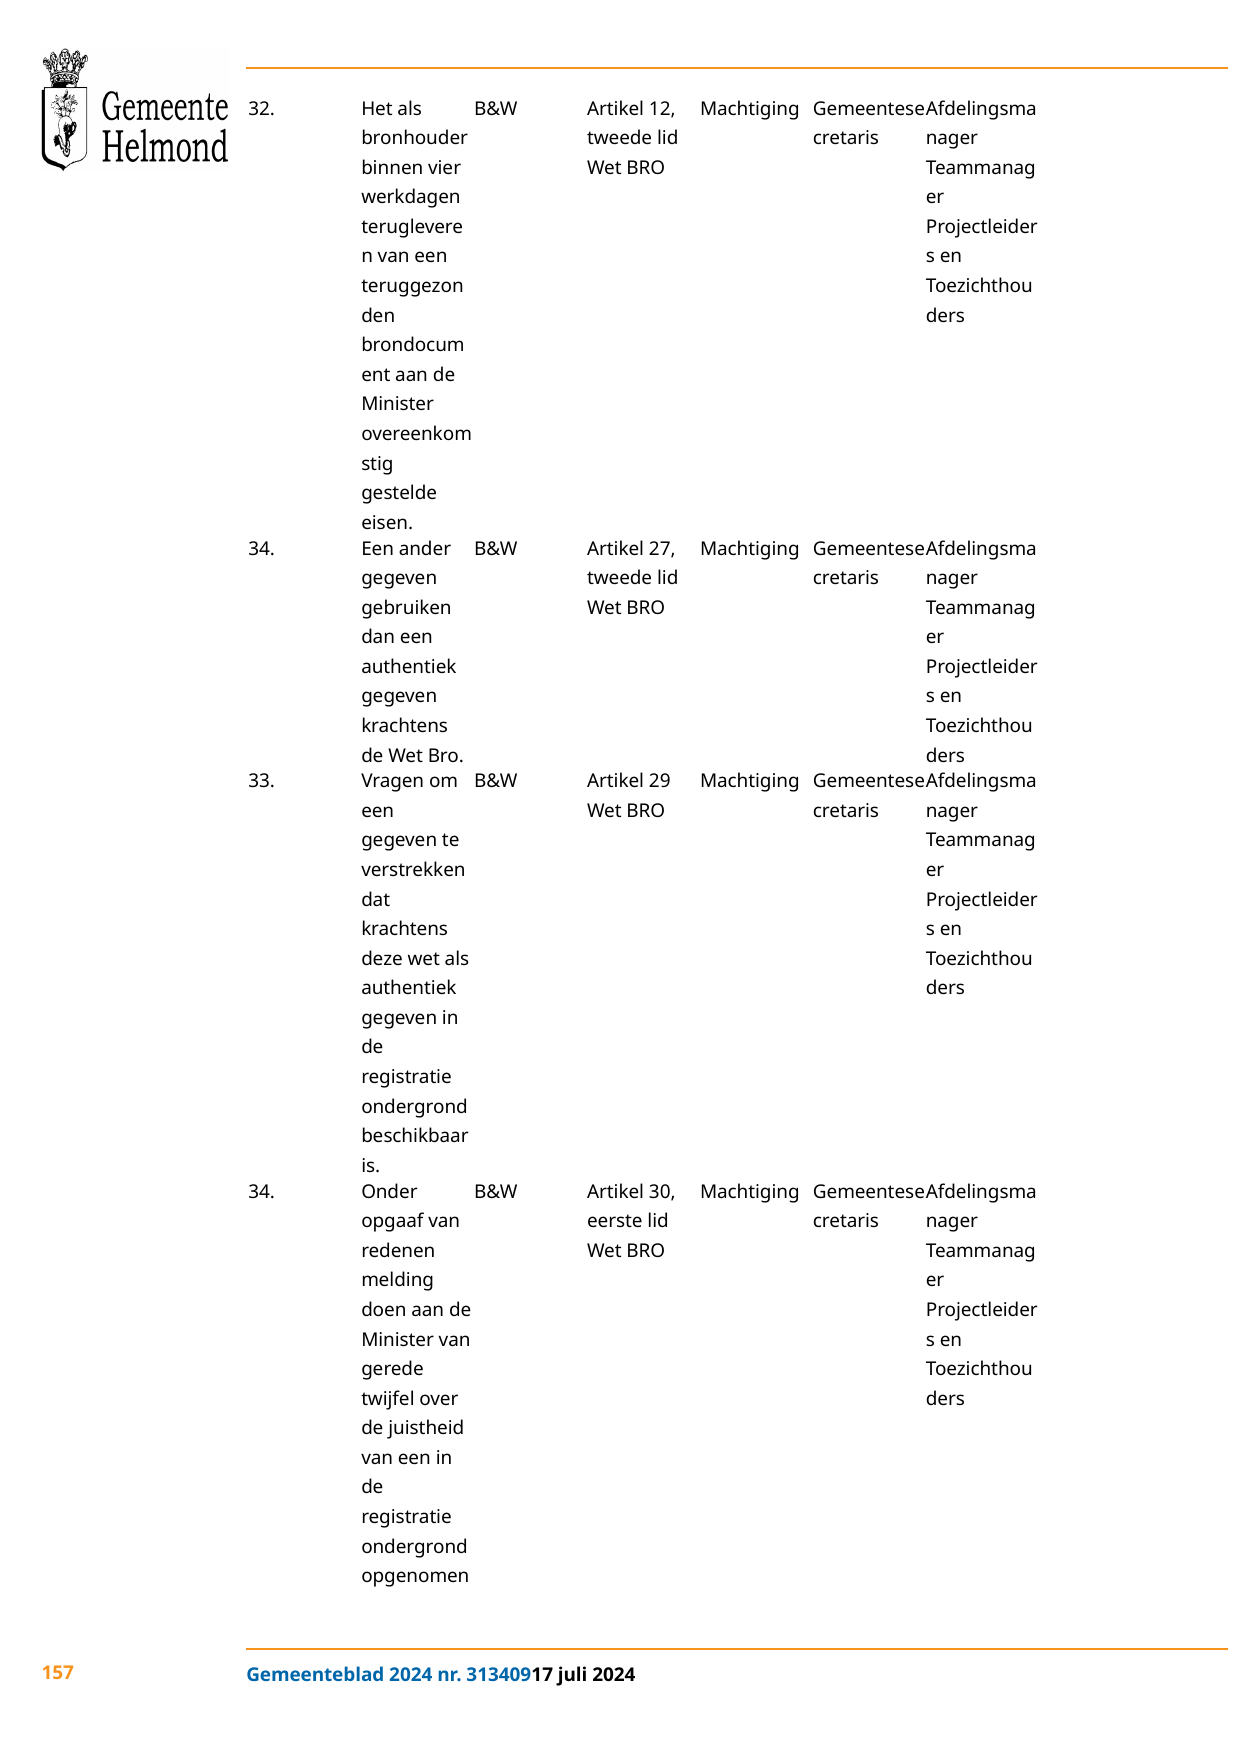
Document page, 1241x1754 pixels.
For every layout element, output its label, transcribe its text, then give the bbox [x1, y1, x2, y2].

table_cell Artikel 29 Wet BRO [587, 768, 700, 1178]
table_cell Gemeentesecretaris [813, 535, 926, 767]
table_cell Machtiging [700, 1178, 813, 1588]
table_cell [1039, 535, 1152, 767]
table_cell 34. [248, 1178, 361, 1588]
table_cell Onder opgaaf van redenen melding doen aan de Minister van gerede twijfel over de juistheid van een in de registratie ondergrond opgenomen [361, 1178, 474, 1588]
table_cell [1039, 1178, 1152, 1588]
table_cell Gemeentesecretaris [813, 1178, 926, 1588]
table_cell B&W [474, 768, 587, 1178]
table_cell Artikel 30, eerste lid Wet BRO [587, 1178, 700, 1588]
table_cell Afdelingsmanager Teammanager Projectleiders en Toezichthouders [926, 535, 1038, 767]
table_cell [1039, 95, 1152, 535]
picture [41, 47, 231, 172]
table_cell Een ander gegeven gebruiken dan een authentiek gegeven krachtens de Wet Bro. [361, 535, 474, 767]
table_cell Afdelingsmanager Teammanager Projectleiders en Toezichthouders [926, 1178, 1038, 1588]
table_cell Gemeentesecretaris [813, 95, 926, 535]
table_cell Machtiging [700, 768, 813, 1178]
table_cell [1039, 768, 1152, 1178]
table_cell 32. [248, 95, 361, 535]
table_cell 33. [248, 768, 361, 1178]
table_cell Artikel 27, tweede lid Wet BRO [587, 535, 700, 767]
table_cell Machtiging [700, 95, 813, 535]
table_cell Afdelingsmanager Teammanager Projectleiders en Toezichthouders [926, 95, 1038, 535]
table_cell B&W [474, 535, 587, 767]
table_cell Het als bronhouder binnen vier werkdagen terugleveren van een teruggezonden brondocument aan de Minister overeenkomstig gestelde eisen. [361, 95, 474, 535]
table_cell Vragen om een gegeven te verstrekken dat krachtens deze wet als authentiek gegeven in de registratie ondergrond beschikbaar is. [361, 768, 474, 1178]
table_cell B&W [474, 1178, 587, 1588]
table_cell Machtiging [700, 535, 813, 767]
table_cell Artikel 12, tweede lid Wet BRO [587, 95, 700, 535]
table_cell Afdelingsmanager Teammanager Projectleiders en Toezichthouders [926, 768, 1038, 1178]
table_cell B&W [474, 95, 587, 535]
table_cell 34. [248, 535, 361, 767]
table_cell Gemeentesecretaris [813, 768, 926, 1178]
